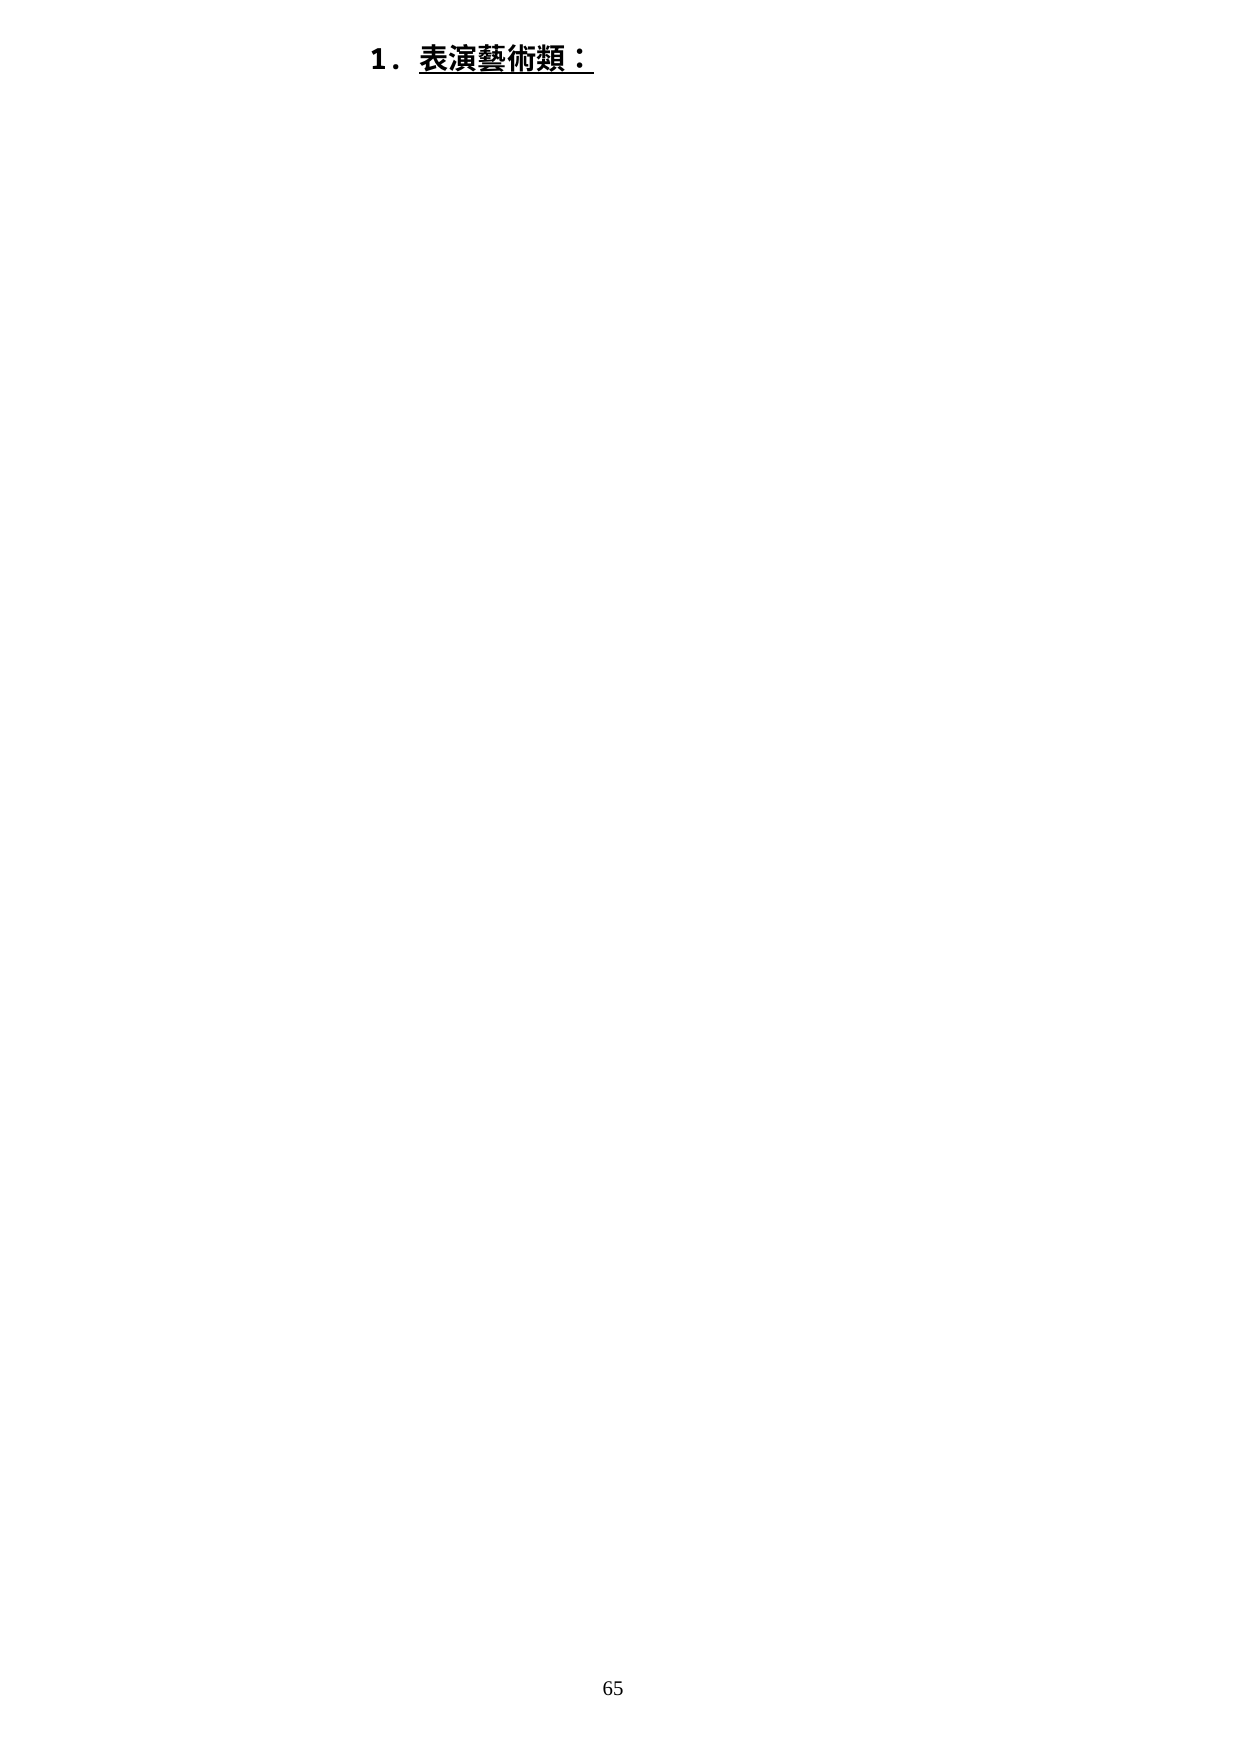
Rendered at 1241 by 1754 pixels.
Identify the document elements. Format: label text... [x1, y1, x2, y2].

list 表演藝術類： [369, 29, 1137, 79]
